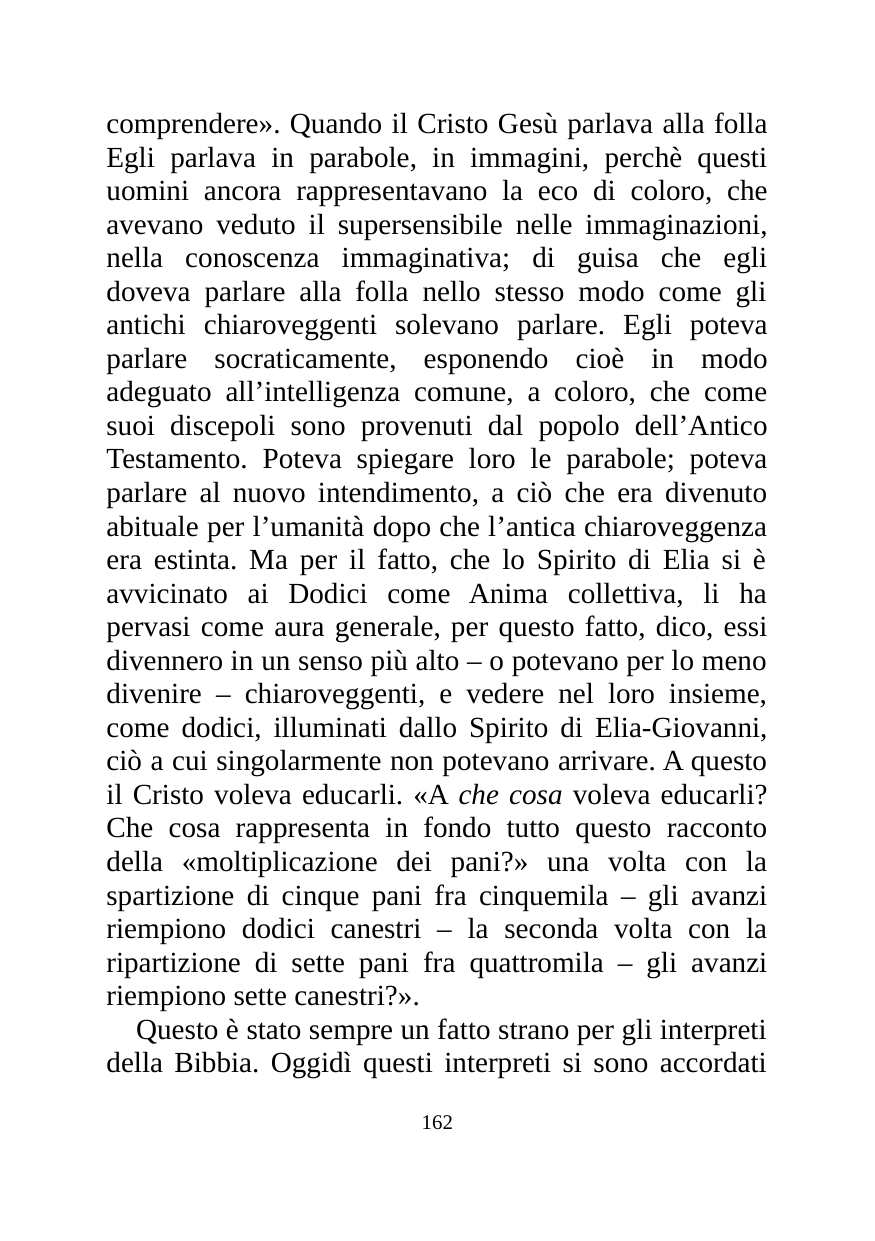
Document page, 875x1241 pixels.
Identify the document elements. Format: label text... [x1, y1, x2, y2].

text Questo è stato sempre un fatto strano per gli interpreti della Bibbia. Oggidì questi interpreti si sono accordati [106, 1012, 768, 1079]
text comprendere». Quando il Cristo Gesù parlava alla folla Egli parlava in parabole, in immagini, perchè questi uomini ancora rappresentavano la eco di coloro, che avevano veduto il supersensibile nelle immaginazioni, nella conoscenza immaginativa; di guisa che egli doveva parlare alla folla nello stesso modo come gli antichi chiaroveggenti solevano parlare. Egli poteva parlare socraticamente, esponendo cioè in modo adeguato all’intelligenza comune, a coloro, che come suoi discepoli sono provenuti dal popolo dell’Antico Testamento. Poteva spiegare loro le parabole; poteva parlare al nuovo intendimento, a ciò che era divenuto abituale per l’umanità dopo che l’antica chiaroveggenza era estinta. Ma per il fatto, che lo Spirito di Elia si è avvicinato ai Dodici come Anima collettiva, li ha pervasi come aura generale, per questo fatto, dico, essi divennero in un senso più alto – o potevano per lo meno divenire – chiaroveggenti, e vedere nel loro insieme, come dodici, illuminati dallo Spirito di Elia-Giovanni, ciò a cui singolarmente non potevano arrivare. A questo il Cristo voleva educarli. «A che cosa voleva educarli? Che cosa rappresenta in fondo tutto questo racconto della «moltiplicazione dei pani?» una volta con la spartizione di cinque pani fra cinquemila – gli avanzi riempiono dodici canestri – la seconda volta con la ripartizione di sette pani fra quattromila – gli avanzi riempiono sette canestri?». [106, 106, 768, 1012]
